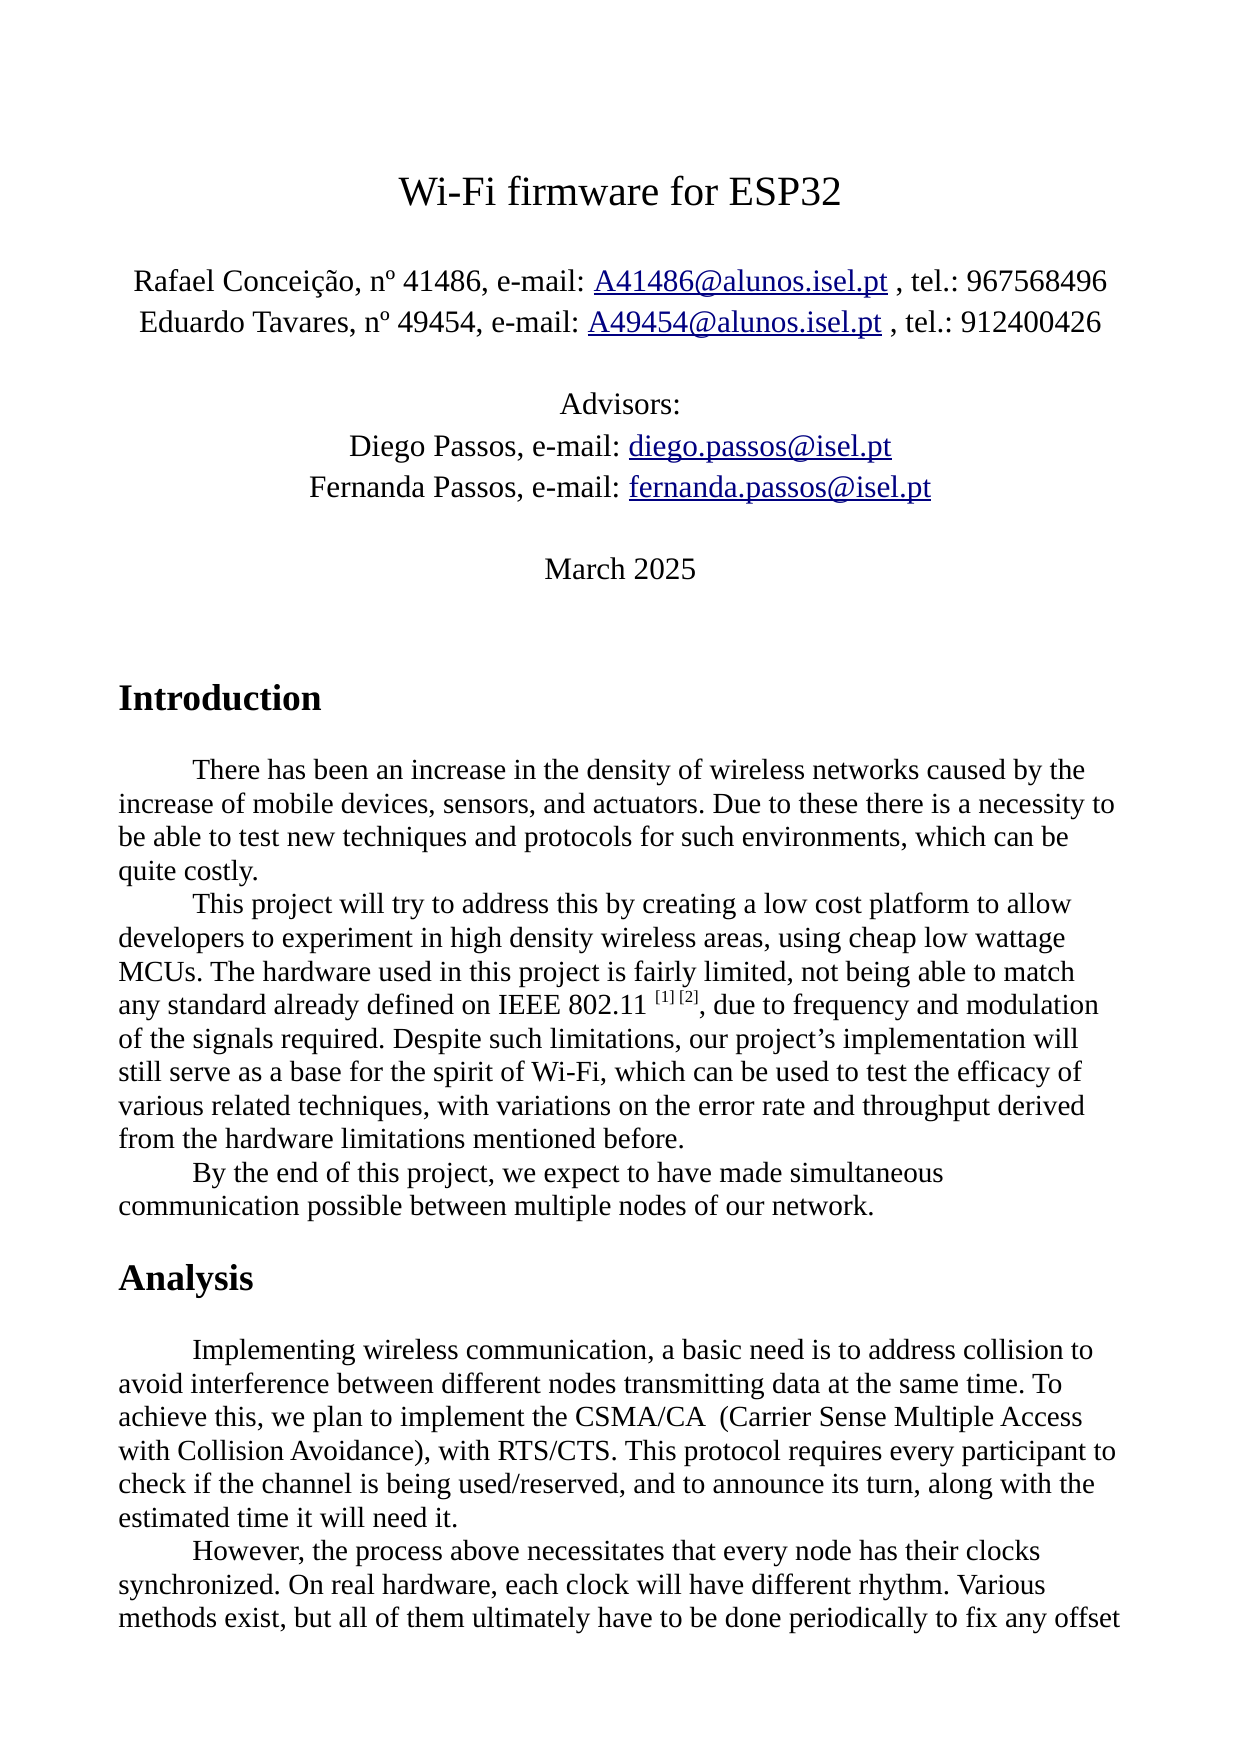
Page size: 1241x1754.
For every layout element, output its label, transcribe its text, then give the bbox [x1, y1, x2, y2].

text However, the process above necessitates that every node has their clocks synchronized. On real hardware, each clock will have different rhythm. Various methods exist, but all of them ultimately have to be done periodically to fix any offset [118, 1533, 1122, 1634]
text Analysis [118, 1256, 1122, 1299]
text Wi-Fi firmware for ESP32 [118, 166, 1122, 214]
text Fernanda Passos, e-mail: fernanda.passos@isel.pt [118, 468, 1122, 504]
text Introduction [118, 676, 1122, 719]
text Eduardo Tavares, nº 49454, e-mail: A49454@alunos.isel.pt , tel.: 912400426 [118, 303, 1122, 339]
text March 2025 [118, 551, 1122, 587]
text This project will try to address this by creating a low cost platform to allow developers to experiment in high density wireless areas, using cheap low wattage MCUs. The hardware used in this project is fairly limited, not being able to match any standard already defined on IEEE 802.11 [1] [2], due to frequency and modulation of the signals required. Despite such limitations, our project’s implementation will still serve as a base for the spirit of Wi-Fi, which can be used to test the efficacy of various related techniques, with variations on the error rate and throughput derived from the hardware limitations mentioned before. [118, 887, 1122, 1155]
text Advisors: [118, 386, 1122, 422]
text By the end of this project, we expect to have made simultaneous communication possible between multiple nodes of our network. [118, 1155, 1122, 1222]
text Implementing wireless communication, a basic need is to address collision to avoid interference between different nodes transmitting data at the same time. To achieve this, we plan to implement the CSMA/CA (Carrier Sense Multiple Access with Collision Avoidance), with RTS/CTS. This protocol requires every participant to check if the channel is being used/reserved, and to announce its turn, along with the estimated time it will need it. [118, 1332, 1122, 1533]
text There has been an increase in the density of wireless networks caused by the increase of mobile devices, sensors, and actuators. Due to these there is a necessity to be able to test new techniques and protocols for such environments, which can be quite costly. [118, 752, 1122, 887]
text Diego Passos, e-mail: diego.passos@isel.pt [118, 427, 1122, 463]
text Rafael Conceição, nº 41486, e-mail: A41486@alunos.isel.pt , tel.: 967568496 [118, 262, 1122, 298]
